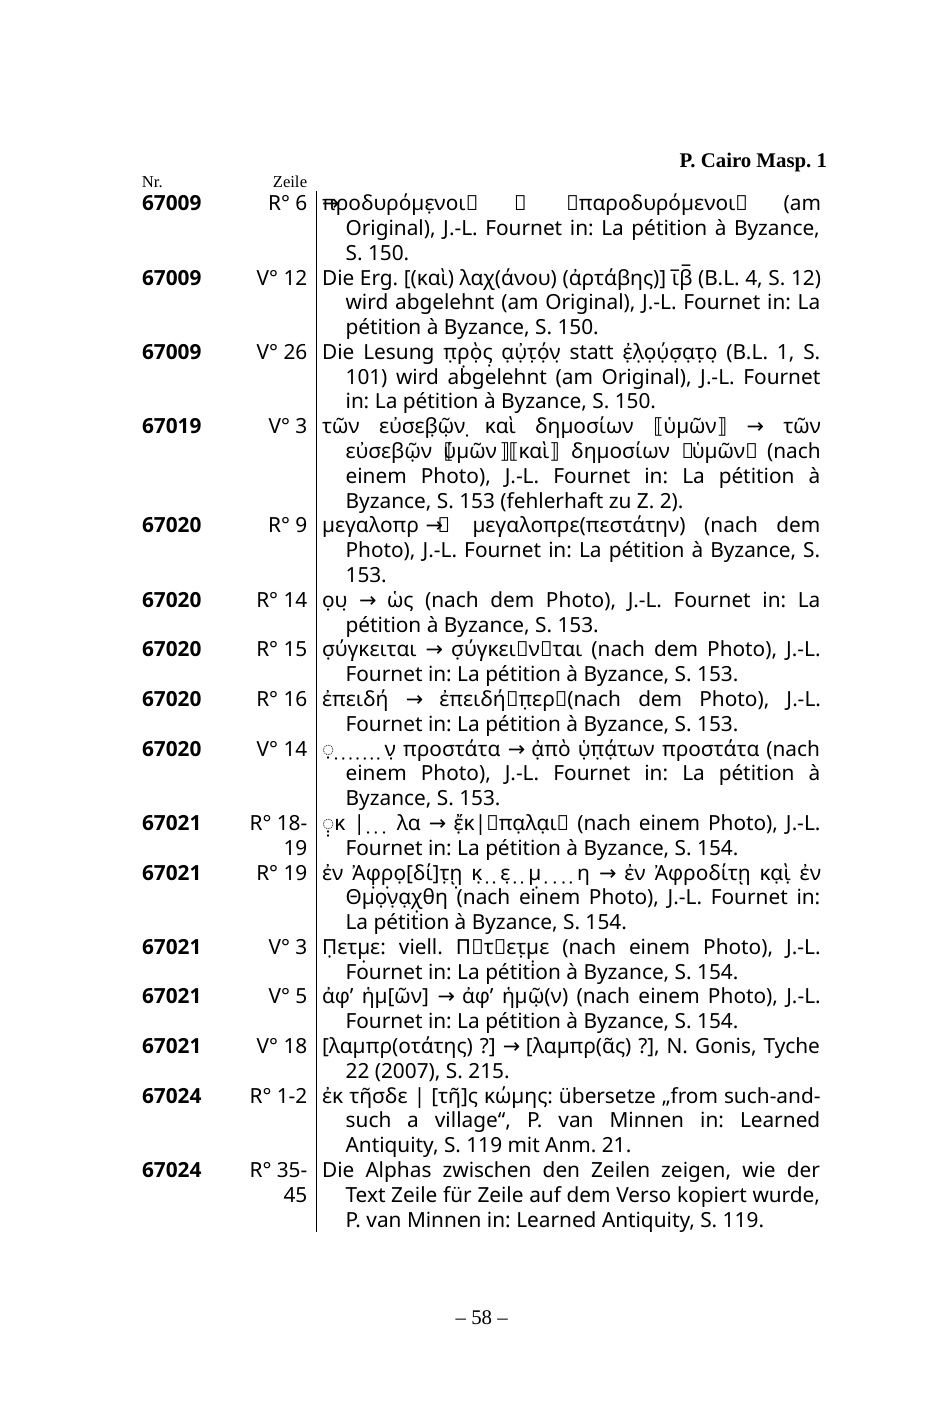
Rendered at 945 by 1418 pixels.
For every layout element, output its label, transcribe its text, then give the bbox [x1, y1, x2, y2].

table_cell [λαμπρ(οτάτης) ?] → [λαμπρ(ᾶς) ?], N. Gonis, Tyche 22 (2007), S. 215. [317, 1034, 827, 1083]
table_cell R° 14 [224, 588, 316, 637]
table_cell V° 12 [224, 265, 316, 339]
table_cell 67020 [136, 736, 224, 811]
table_cell R° 19 [224, 860, 316, 934]
table_cell ἐν Ἀφ̣ρ̣ο̣[δί]τ̣ῃ̣ κ̣ ̣ ̣ε̣ ̣ ̣μ̣ ̣ ̣ ̣ ̣η → ἐν Ἀφροδίτῃ κα̣ὶ̣ ἐν Θμο̣ν̣α̣χ̣θη (nach einem Photo), J.-L. Fournet in: La pétition à Byzance, S. 154. [317, 860, 827, 934]
table_cell R° 6 [224, 191, 316, 265]
table_cell V° 3 [224, 414, 316, 513]
table_cell 67024 [136, 1083, 224, 1158]
table_cell 67019 [136, 414, 224, 513]
table_cell τῶν εὐσεβ̣ῶ̣ν̣ καὶ δημοσίων ⟦ὑμῶν⟧ → τῶν εὐσεβῶ̣ν ὑμῶν ⟦καὶ⟧ δημοσίων ⟦ὑμῶν⟧ (nach einem Photo), J.-L. Fournet in: La pétition à Byzance, S. 153 (fehlerhaft zu Z. 2). [317, 414, 827, 513]
table_cell 67021 [136, 811, 224, 860]
table_cell R° 1-2 [224, 1083, 316, 1158]
table_cell V° 26 [224, 340, 316, 414]
table_cell ο̣υ̣ → ὡς (nach dem Photo), J.-L. Fournet in: La pétition à Byzance, S. 153. [317, 588, 827, 637]
table_cell Die Lesung π̣ρ̣ὸ̣ς̣ α̣ὐ̣τ̣ό̣ν̣ statt ἐ̣λ̣ο̣ύ̣σ̣α̣τ̣ο̣ (B.L. 1, S. 101) wird abgelehnt (am Original), J.-L. Fournet in: La pétition à Byzance, S. 150. [317, 340, 827, 414]
table_cell V° 14 [224, 736, 316, 811]
table_cell ̣ ̣ ̣ ̣ ̣ ̣ ̣ ̣ν̣ προστάτα → ἀ̣πὸ ὑ̣π̣ά̣των προστάτα (nach einem Photo), J.-L. Fournet in: La pétition à Byzance, S. 153. [317, 736, 827, 811]
table_cell προδυρόμε̣νοι → παροδυρόμενοι (am Original), J.-L. Fournet in: La pétition à Byzance, S. 150. [317, 191, 827, 265]
table_cell R° 18-19 [224, 811, 316, 860]
table_cell V° 18 [224, 1034, 316, 1083]
table_cell 67009 [136, 265, 224, 339]
table_cell 67021 [136, 935, 224, 984]
table_cell 67020 [136, 513, 224, 587]
table_cell 67020 [136, 588, 224, 637]
table_cell σ̣ύγκειται → σ̣ύγκεινται (nach dem Photo), J.-L. Fournet in: La pétition à Byzance, S. 153. [317, 637, 827, 687]
table_cell Die Alphas zwischen den Zeilen zeigen, wie der Text Zeile für Zeile auf dem Verso kopiert wurde, P. van Minnen in: Learned Antiquity, S. 119. [317, 1158, 827, 1232]
table_cell 67024 [136, 1158, 224, 1232]
table_cell ἐκ τῆσδε | [τῆ]ς κώμης: übersetze „from such-and-such a village“, P. van Minnen in: Learned Antiquity, S. 119 mit Anm. 21. [317, 1083, 827, 1158]
table_cell 67009 [136, 340, 224, 414]
table_cell Die Erg. [(καὶ) λαχ(άνου) (ἀρτάβης)] ι̅β̅ (B.L. 4, S. 12) wird abgelehnt (am Original), J.-L. Fournet in: La pétition à Byzance, S. 150. [317, 265, 827, 339]
table_cell 67020 [136, 637, 224, 687]
table_cell R° 16 [224, 687, 316, 736]
table_cell ̣̣κ | ̣ ̣ ̣ λα → ἔ̣κ|πα̣λα̣ι (nach einem Photo), J.-L. Fournet in: La pétition à Byzance, S. 154. [317, 811, 827, 860]
table_cell R° 9 [224, 513, 316, 587]
table_cell V° 5 [224, 984, 316, 1034]
table_cell R° 35-45 [224, 1158, 316, 1232]
table_cell 67009 [136, 191, 224, 265]
table_cell V° 3 [224, 935, 316, 984]
table_cell Π̣ετμ̣ε: viell. Πτετ̣μ̣ε (nach einem Photo), J.-L. Fournet in: La pétition à Byzance, S. 154. [317, 935, 827, 984]
table_cell ἀφʼ ἡμ[ῶν] → ἀφʼ ἡμῶ̣(ν) (nach einem Photo), J.-L. Fournet in: La pétition à Byzance, S. 154. [317, 984, 827, 1034]
table_cell 67021 [136, 860, 224, 934]
table_cell 67021 [136, 1034, 224, 1083]
table_cell 67020 [136, 687, 224, 736]
table_cell ἐπειδή → ἐπειδήπ̣ερ(nach dem Photo), J.-L. Fournet in: La pétition à Byzance, S. 153. [317, 687, 827, 736]
table_cell R° 15 [224, 637, 316, 687]
table_cell 67021 [136, 984, 224, 1034]
table_cell μεγαλοπρ → μεγαλοπρε(πεστάτην) (nach dem Photo), J.-L. Fournet in: La pétition à Byzance, S. 153. [317, 513, 827, 587]
